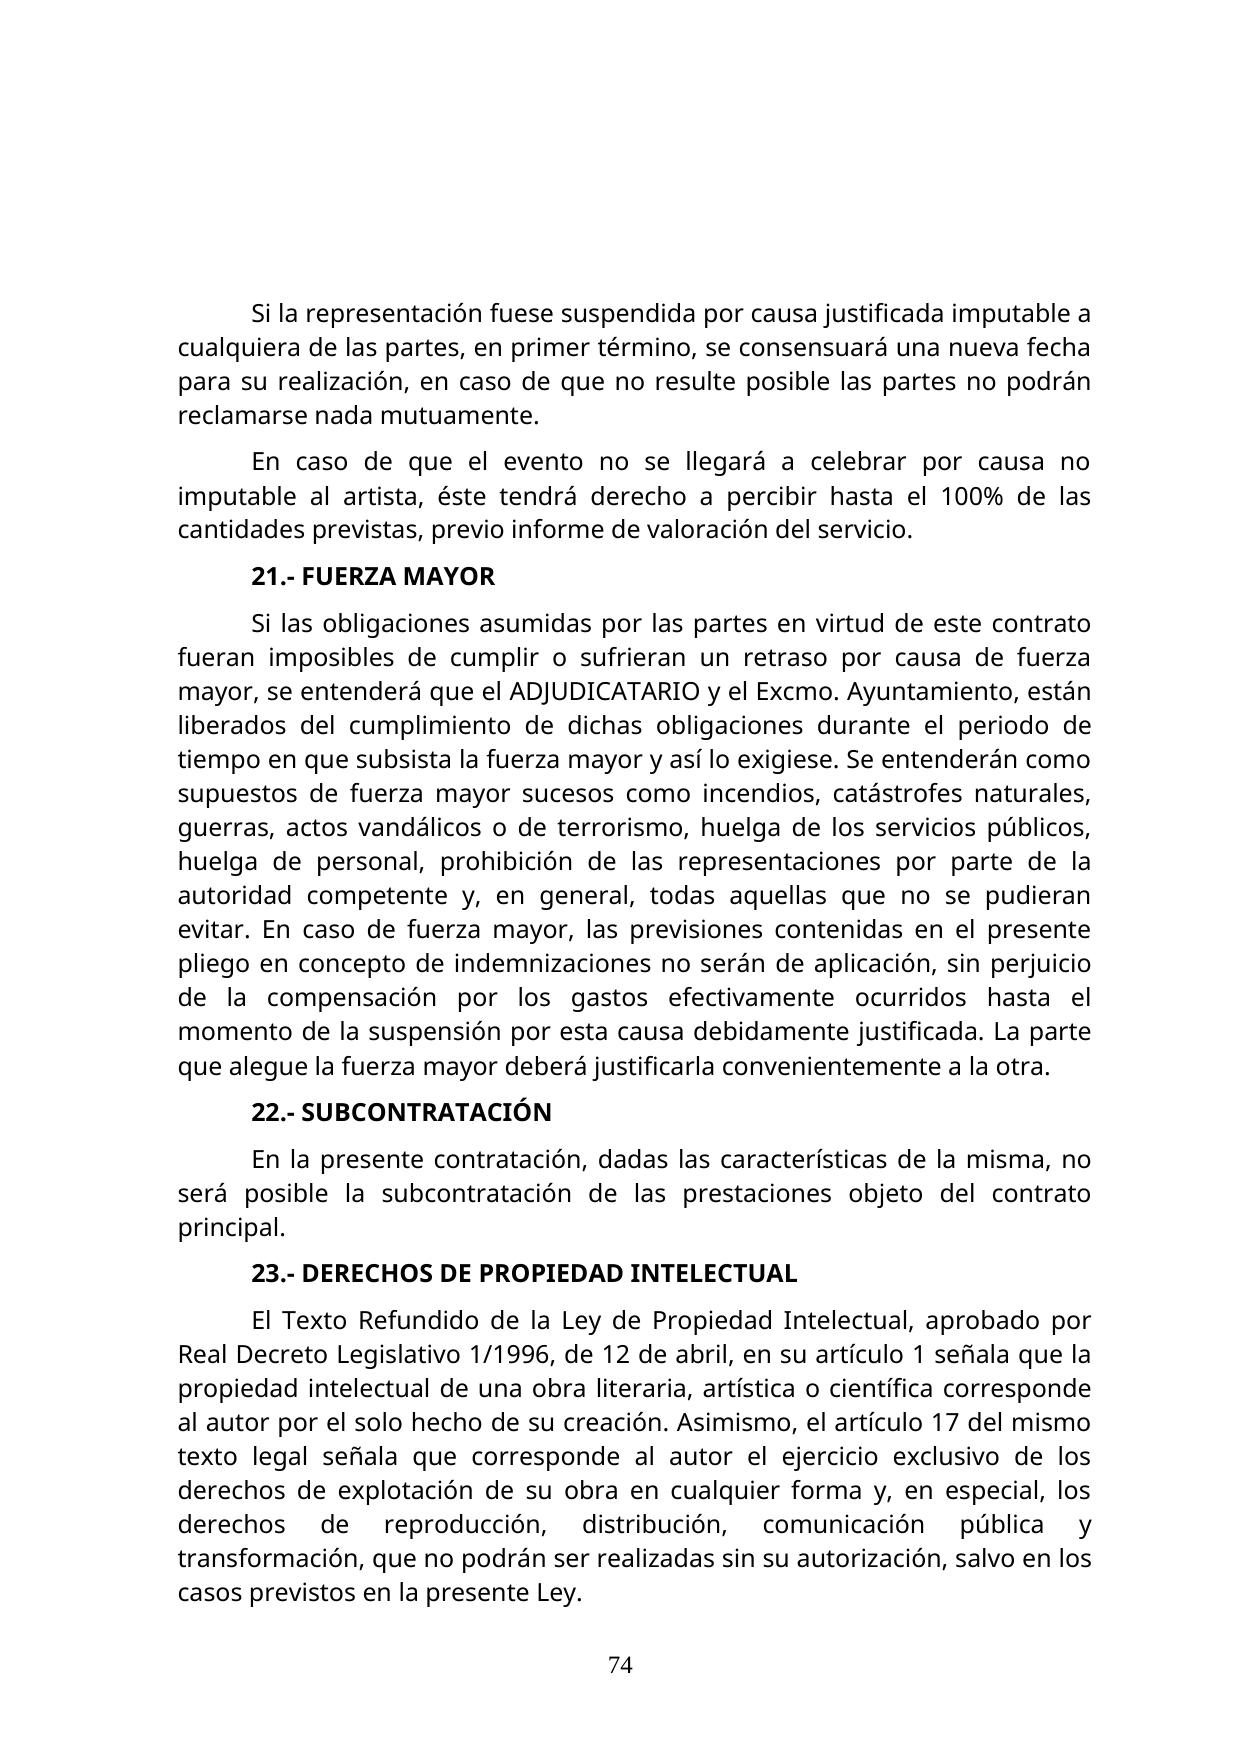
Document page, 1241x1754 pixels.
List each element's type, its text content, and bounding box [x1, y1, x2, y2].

text Si la representación fuese suspendida por causa justificada imputable a cualquiera de las partes, en primer término, se consensuará una nueva fecha para su realización, en caso de que no resulte posible las partes no podrán reclamarse nada mutuamente. [177, 295, 1093, 432]
text 21.- FUERZA MAYOR [177, 559, 1093, 593]
text 22.- SUBCONTRATACIÓN [177, 1095, 1093, 1129]
text En la presente contratación, dadas las características de la misma, no será posible la subcontratación de las prestaciones objeto del contrato principal. [177, 1141, 1093, 1243]
text En caso de que el evento no se llegará a celebrar por causa no imputable al artista, éste tendrá derecho a percibir hasta el 100% de las cantidades previstas, previo informe de valoración del servicio. [177, 444, 1093, 546]
text Si las obligaciones asumidas por las partes en virtud de este contrato fueran imposibles de cumplir o sufrieran un retraso por causa de fuerza mayor, se entenderá que el ADJUDICATARIO y el Excmo. Ayuntamiento, están liberados del cumplimiento de dichas obligaciones durante el periodo de tiempo en que subsista la fuerza mayor y así lo exigiese. Se entenderán como supuestos de fuerza mayor sucesos como incendios, catástrofes naturales, guerras, actos vandálicos o de terrorismo, huelga de los servicios públicos, huelga de personal, prohibición de las representaciones por parte de la autoridad competente y, en general, todas aquellas que no se pudieran evitar. En caso de fuerza mayor, las previsiones contenidas en el presente pliego en concepto de indemnizaciones no serán de aplicación, sin perjuicio de la compensación por los gastos efectivamente ocurridos hasta el momento de la suspensión por esta causa debidamente justificada. La parte que alegue la fuerza mayor deberá justificarla convenientemente a la otra. [177, 605, 1093, 1082]
text El Texto Refundido de la Ley de Propiedad Intelectual, aprobado por Real Decreto Legislativo 1/1996, de 12 de abril, en su artículo 1 señala que la propiedad intelectual de una obra literaria, artística o científica corresponde al autor por el solo hecho de su creación. Asimismo, el artículo 17 del mismo texto legal señala que corresponde al autor el ejercicio exclusivo de los derechos de explotación de su obra en cualquier forma y, en especial, los derechos de reproducción, distribución, comunicación pública y transformación, que no podrán ser realizadas sin su autorización, salvo en los casos previstos en la presente Ley. [177, 1302, 1093, 1609]
text 23.- DERECHOS DE PROPIEDAD INTELECTUAL [177, 1256, 1093, 1290]
